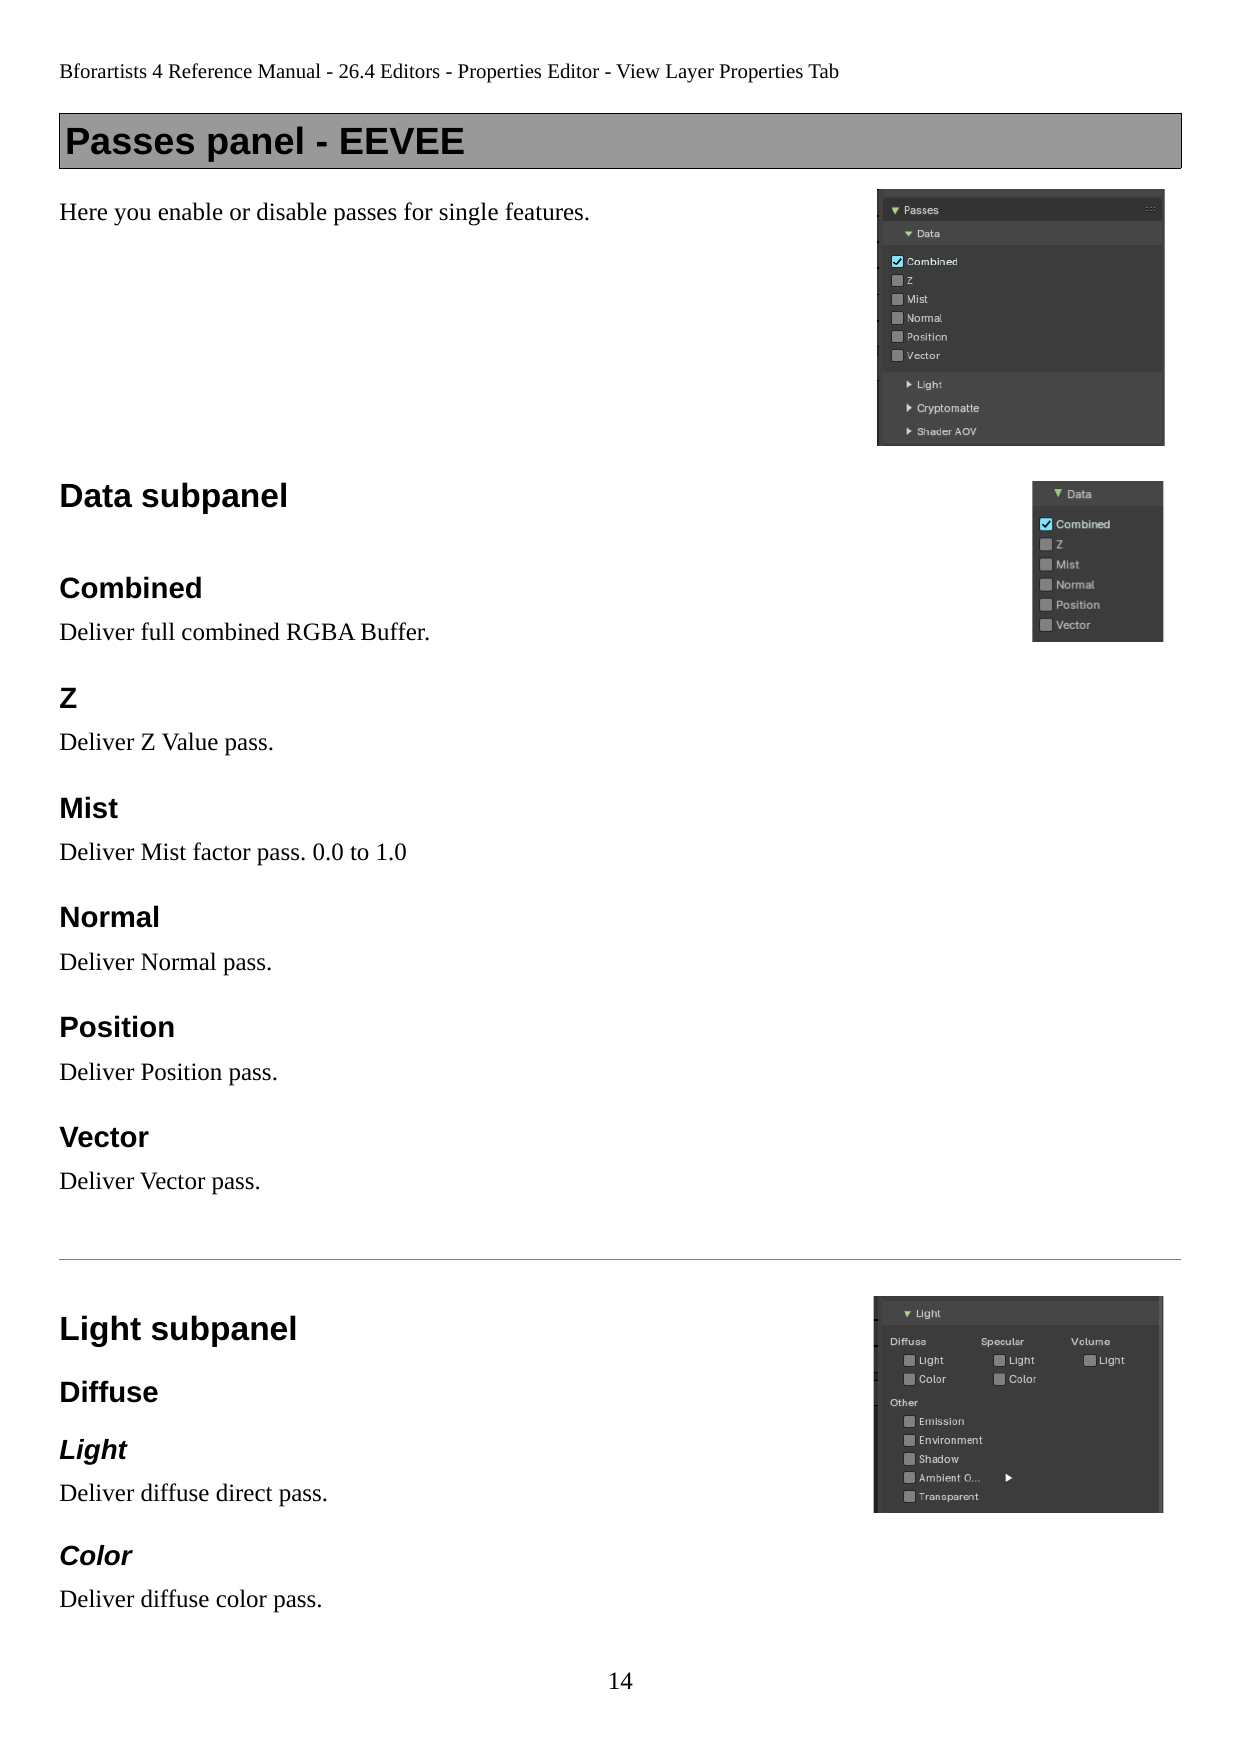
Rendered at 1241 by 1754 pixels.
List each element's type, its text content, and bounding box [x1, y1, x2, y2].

subtitle Mist [59, 791, 1181, 824]
picture [873, 1296, 1164, 1513]
text Deliver Position pass. [59, 1057, 1181, 1085]
text Here you enable or disable passes for single features. [59, 197, 877, 225]
subtitle Normal [59, 900, 1181, 934]
subtitle Z [59, 681, 1181, 714]
subtitle [1164, 571, 1181, 604]
picture [1032, 481, 1164, 642]
table_header Passes panel - EEVEE [60, 114, 1181, 168]
text Deliver diffuse direct pass. [59, 1478, 873, 1507]
subtitle Light [59, 1434, 873, 1466]
picture [877, 189, 1165, 446]
text Deliver Z Value pass. [59, 727, 1181, 756]
subtitle [1164, 1309, 1181, 1348]
subtitle Light subpanel [59, 1309, 873, 1348]
subtitle Vector [59, 1120, 1181, 1154]
subtitle Data subpanel [59, 476, 1181, 515]
text Deliver Normal pass. [59, 947, 1181, 975]
subtitle Position [59, 1010, 1181, 1044]
text Deliver diffuse color pass. [59, 1584, 1181, 1613]
subtitle Color [59, 1540, 1181, 1572]
subtitle [1164, 1434, 1181, 1466]
subtitle Combined [59, 571, 1032, 604]
text Deliver Mist factor pass. 0.0 to 1.0 [59, 837, 1181, 866]
subtitle Diffuse [59, 1375, 873, 1409]
subtitle [1164, 1375, 1181, 1409]
text Deliver full combined RGBA Buffer. [59, 617, 1181, 646]
text Deliver Vector pass. [59, 1166, 1181, 1195]
